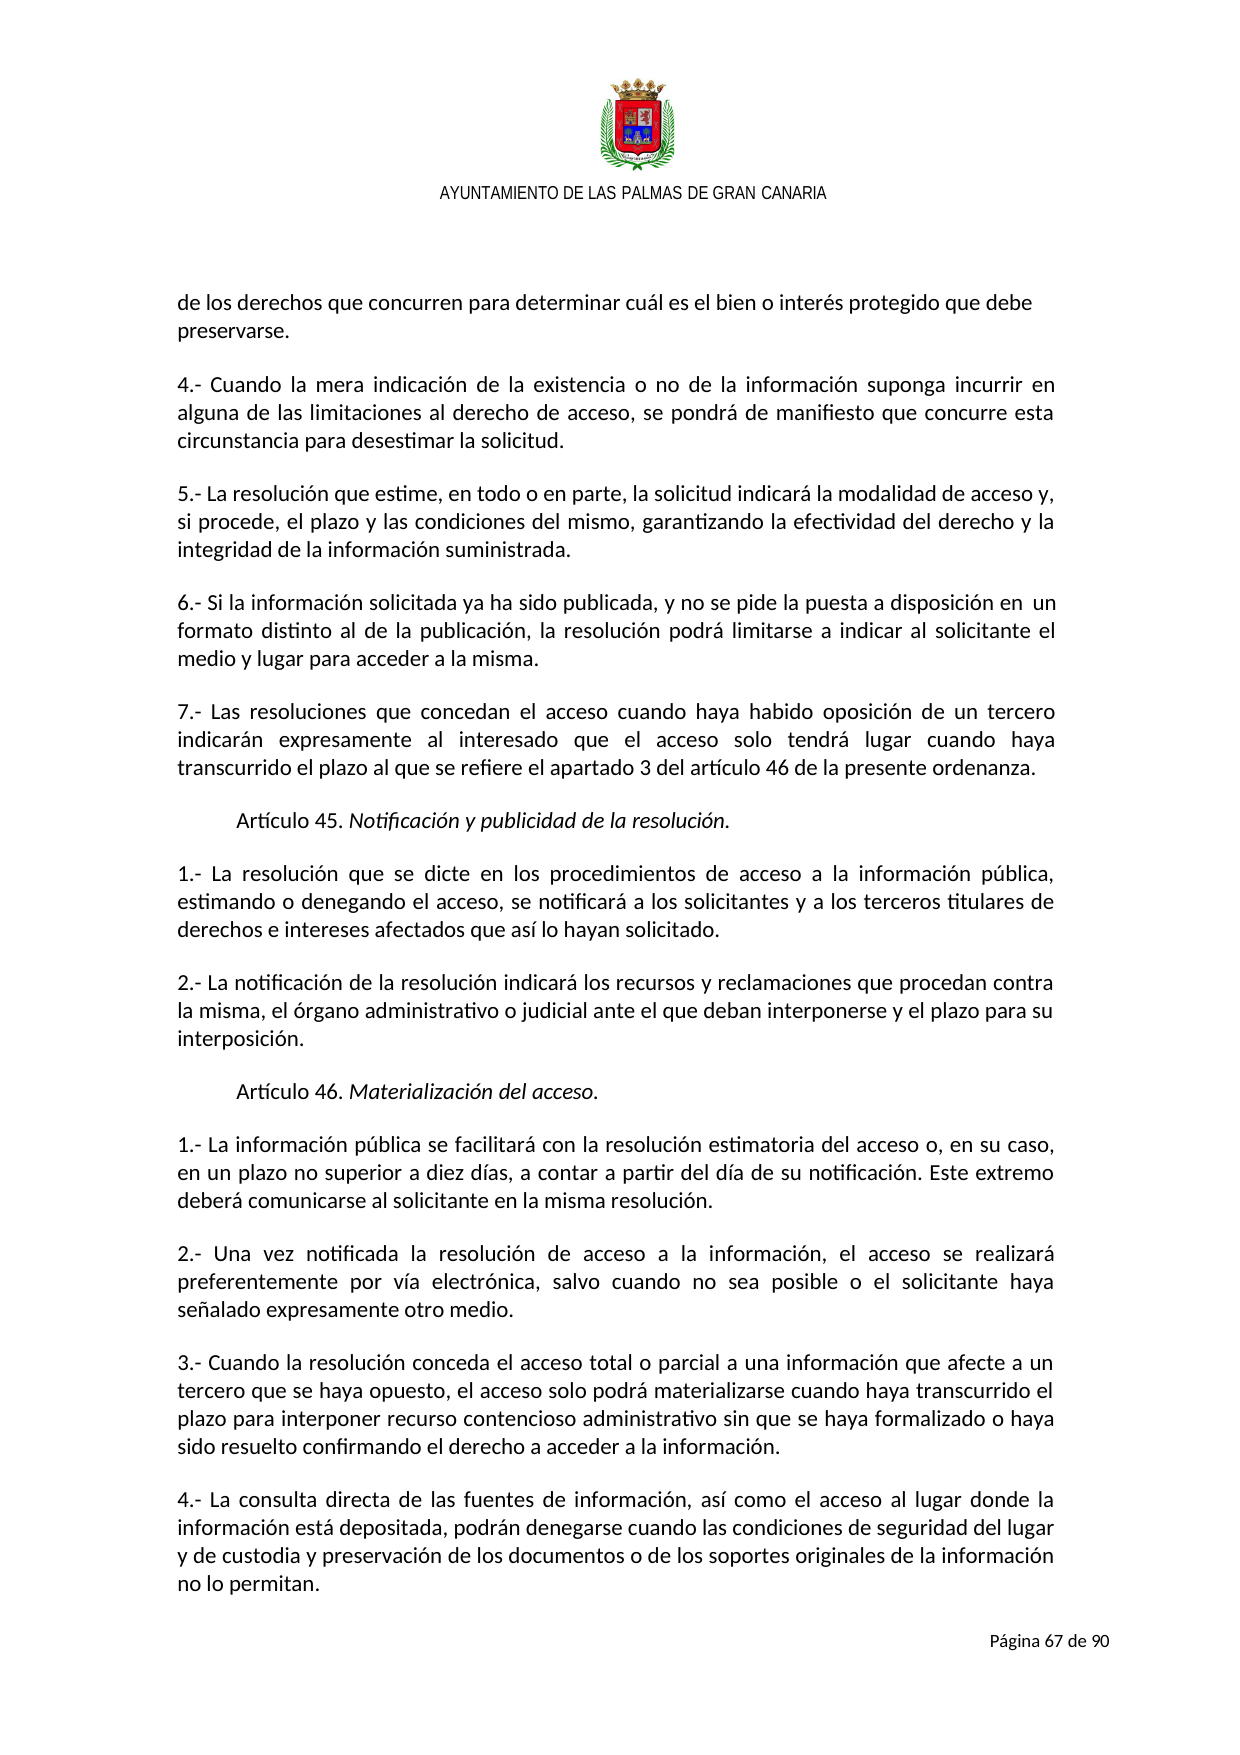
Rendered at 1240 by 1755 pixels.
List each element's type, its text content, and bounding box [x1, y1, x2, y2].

text 1.- La resolución que se dicte en los procedimientos de acceso a la información pública, estimando o denegando el acceso, se notificará a los solicitantes y a los terceros titulares de derechos e intereses afectados que así lo hayan solicitado. [177, 859, 1056, 943]
text 4.- Cuando la mera indicación de la existencia o no de la información suponga incurrir en alguna de las limitaciones al derecho de acceso, se pondrá de manifiesto que concurre esta circunstancia para desestimar la solicitud. [177, 370, 1056, 454]
text 5.- La resolución que estime, en todo o en parte, la solicitud indicará la modalidad de acceso y, si procede, el plazo y las condiciones del mismo, garantizando la efectividad del derecho y la integridad de la información suministrada. [177, 479, 1056, 563]
text Artículo 46. Materialización del acceso. [236, 1077, 1151, 1105]
text 2.- La notificación de la resolución indicará los recursos y reclamaciones que procedan contra la misma, el órgano administrativo o judicial ante el que deban interponerse y el plazo para su interposición. [177, 968, 1056, 1052]
text Artículo 45. Notificación y publicidad de la resolución. [236, 806, 1151, 834]
text 6.- Si la información solicitada ya ha sido publicada, y no se pide la puesta a disposición en un formato distinto al de la publicación, la resolución podrá limitarse a indicar al solicitante el medio y lugar para acceder a la misma. [177, 588, 1056, 672]
text de los derechos que concurren para determinar cuál es el bien o interés protegido que debe preservarse. [177, 288, 1063, 344]
text 7.- Las resoluciones que concedan el acceso cuando haya habido oposición de un tercero indicarán expresamente al interesado que el acceso solo tendrá lugar cuando haya transcurrido el plazo al que se refiere el apartado 3 del artículo 46 de la presente ordenanza. [177, 697, 1056, 781]
text 2.- Una vez notificada la resolución de acceso a la información, el acceso se realizará preferentemente por vía electrónica, salvo cuando no sea posible o el solicitante haya señalado expresamente otro medio. [177, 1239, 1056, 1323]
text 3.- Cuando la resolución conceda el acceso total o parcial a una información que afecte a un tercero que se haya opuesto, el acceso solo podrá materializarse cuando haya transcurrido el plazo para interponer recurso contencioso administrativo sin que se haya formalizado o haya sido resuelto confirmando el derecho a acceder a la información. [177, 1348, 1056, 1460]
text 1.- La información pública se facilitará con la resolución estimatoria del acceso o, en su caso, en un plazo no superior a diez días, a contar a partir del día de su notificación. Este extremo deberá comunicarse al solicitante en la misma resolución. [177, 1130, 1056, 1214]
text 4.- La consulta directa de las fuentes de información, así como el acceso al lugar donde la información está depositada, podrán denegarse cuando las condiciones de seguridad del lugar y de custodia y preservación de los documentos o de los soportes originales de la información no lo permitan. [177, 1485, 1056, 1597]
